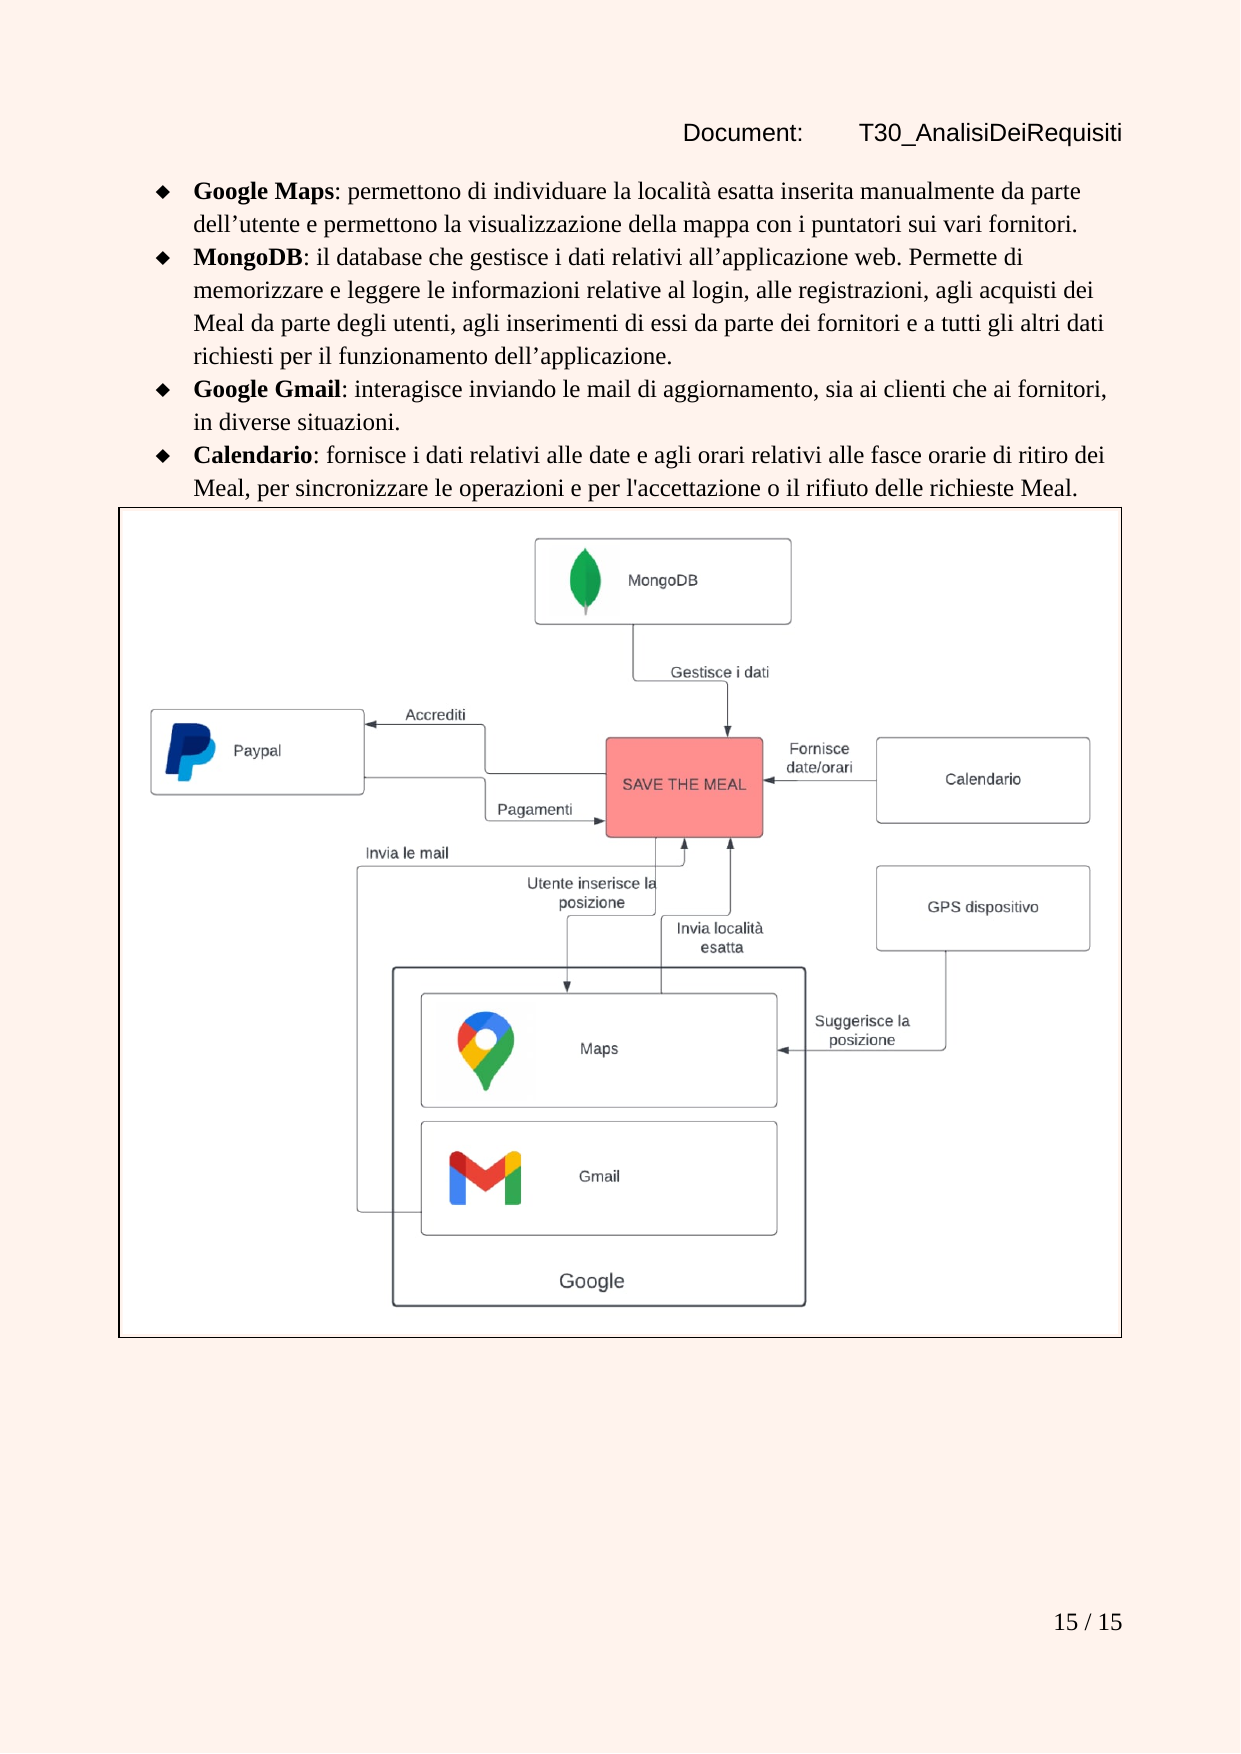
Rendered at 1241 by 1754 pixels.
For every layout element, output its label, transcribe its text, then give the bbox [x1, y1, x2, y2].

list MongoDB: il database che gestisce i dati relativi all’applicazione web. Permette di memorizzare e leggere le informazioni relative al login, alle registrazioni, agli acquisti dei Meal da parte degli utenti, agli inserimenti di essi da parte dei fornitori e a tutti gli altri dati richiesti per il funzionamento dell’applicazione. [156, 242, 1122, 370]
picture [122, 511, 1118, 1334]
list Google Maps: permettono di individuare la località esatta inserita manualmente da parte dell’utente e permettono la visualizzazione della mappa con i puntatori sui vari fornitori. [156, 176, 1122, 238]
list Calendario: fornisce i dati relativi alle date e agli orari relativi alle fasce orarie di ritiro dei Meal, per sincronizzare le operazioni e per l'accettazione o il rifiuto delle richieste Meal. [156, 441, 1122, 502]
list Google Gmail: interagisce inviando le mail di aggiornamento, sia ai clienti che ai fornitori, in diverse situazioni. [156, 374, 1122, 436]
